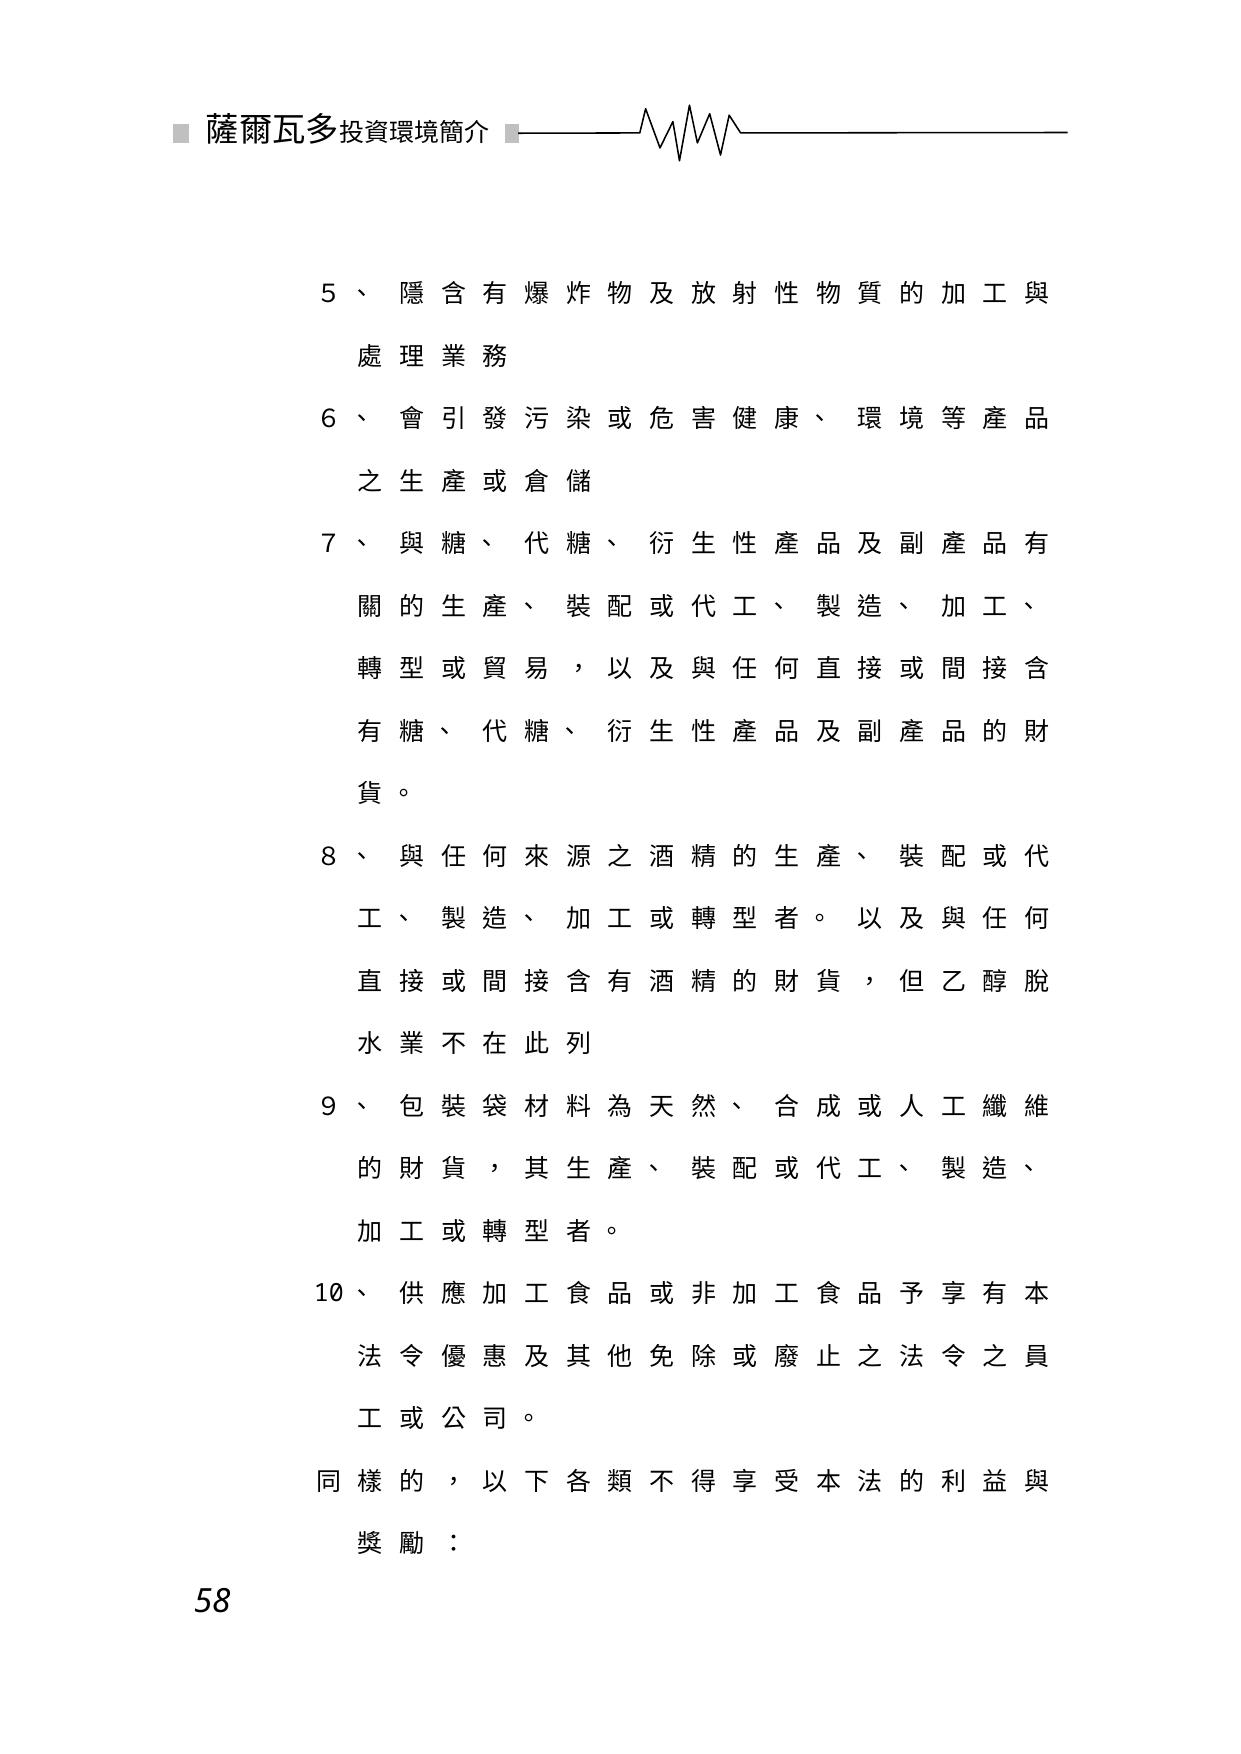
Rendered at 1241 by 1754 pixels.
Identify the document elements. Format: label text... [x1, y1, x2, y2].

text 同樣的，以下各類不得享受本法的利益與獎勵： [281, 1438, 1058, 1563]
text ９、包裝袋材料為天然、合成或人工纖維的財貨，其生產、裝配或代工、製造、加工或轉型者。 [281, 1063, 1058, 1250]
text ５、隱含有爆炸物及放射性物質的加工與處理業務 [281, 250, 1058, 375]
text ６、會引發污染或危害健康、環境等產品之生產或倉儲 [281, 375, 1058, 500]
text ７、與糖、代糖、衍生性產品及副產品有關的生產、裝配或代工、製造、加工、轉型或貿易，以及與任何直接或間接含有糖、代糖、衍生性產品及副產品的財貨。 [281, 500, 1058, 813]
text ８、與任何來源之酒精的生產、裝配或代工、製造、加工或轉型者。以及與任何直接或間接含有酒精的財貨，但乙醇脫水業不在此列 [281, 813, 1058, 1063]
text 10、供應加工食品或非加工食品予享有本法令優惠及其他免除或廢止之法令之員工或公司。 [281, 1250, 1058, 1438]
